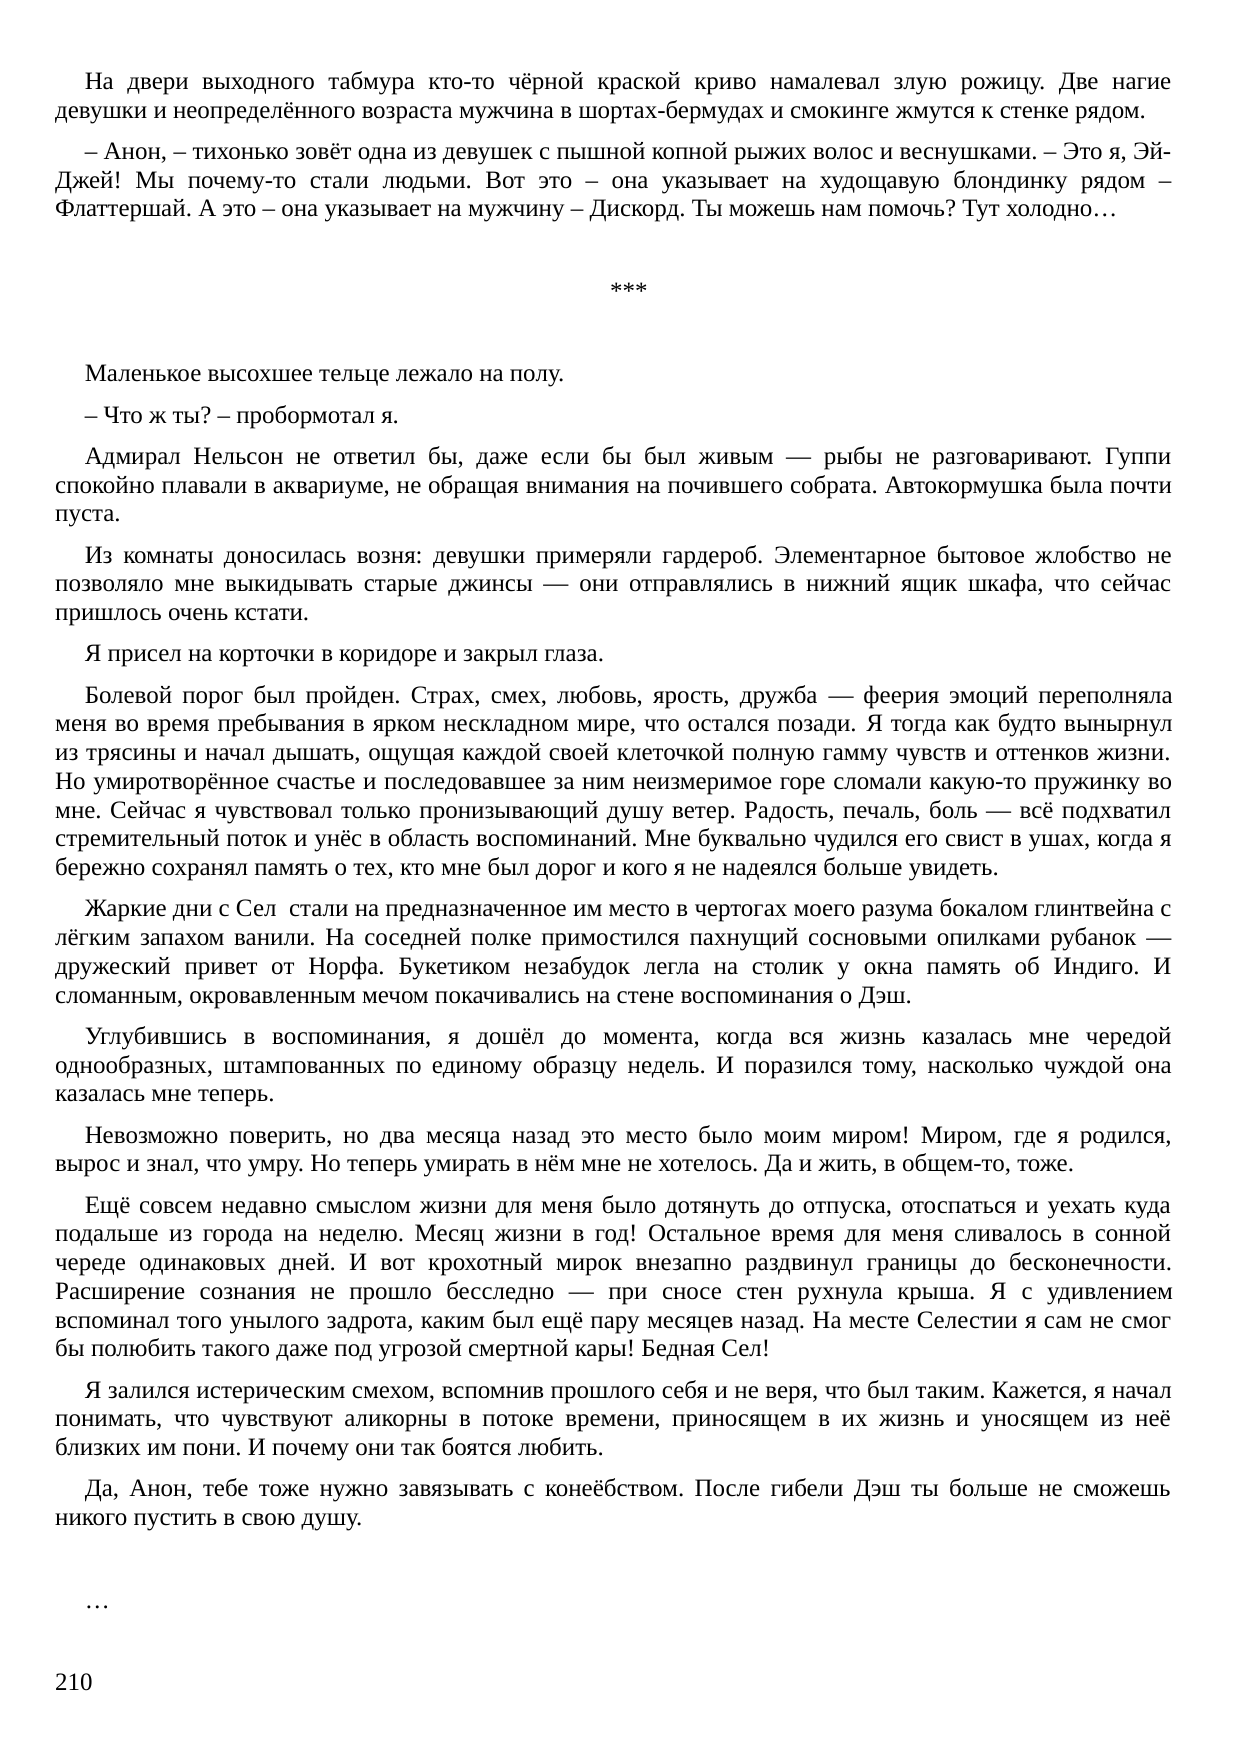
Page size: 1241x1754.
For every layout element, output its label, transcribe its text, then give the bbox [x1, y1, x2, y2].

text – Что ж ты? – пробормотал я. [55, 400, 1173, 428]
text Ещё совсем недавно смыслом жизни для меня было дотянуть до отпуска, отоспаться и уехать куда подальше из города на неделю. Месяц жизни в год! Остальное время для меня сливалось в сонной череде одинаковых дней. И вот крохотный мирок внезапно раздвинул границы до бесконечности. Расширение сознания не прошло бесследно — при сносе стен рухнула крыша. Я с удивлением вспоминал того унылого задрота, каким был ещё пару месяцев назад. На месте Селестии я сам не смог бы полюбить такого даже под угрозой смертной кары! Бедная Сел! [55, 1190, 1173, 1362]
text На двери выходного табмура кто-то чёрной краской криво намалевал злую рожицу. Две нагие девушки и неопределённого возраста мужчина в шортах-бермудах и смокинге жмутся к стенке рядом. [55, 66, 1173, 123]
text Адмирал Нельсон не ответил бы, даже если бы был живым — рыбы не разговаривают. Гуппи спокойно плавали в аквариуме, не обращая внимания на почившего собрата. Автокормушка была почти пуста. [55, 441, 1173, 527]
text Я залился истерическим смехом, вспомнив прошлого себя и не веря, что был таким. Кажется, я начал понимать, что чувствуют аликорны в потоке времени, приносящем в их жизнь и уносящем из неё близких им пони. И почему они так боятся любить. [55, 1375, 1173, 1461]
text Болевой порог был пройден. Страх, смех, любовь, ярость, дружба — феерия эмоций переполняла меня во время пребывания в ярком нескладном мире, что остался позади. Я тогда как будто вынырнул из трясины и начал дышать, ощущая каждой своей клеточкой полную гамму чувств и оттенков жизни. Но умиротворённое счастье и последовавшее за ним неизмеримое горе сломали какую-то пружинку во мне. Сейчас я чувствовал только пронизывающий душу ветер. Радость, печаль, боль — всё подхватил стремительный поток и унёс в область воспоминаний. Мне буквально чудился его свист в ушах, когда я бережно сохранял память о тех, кто мне был дорог и кого я не надеялся больше увидеть. [55, 680, 1173, 881]
text Невозможно поверить, но два месяца назад это место было моим миром! Миром, где я родился, вырос и знал, что умру. Но теперь умирать в нём мне не хотелось. Да и жить, в общем-то, тоже. [55, 1120, 1173, 1177]
text Жаркие дни с Сел стали на предназначенное им место в чертогах моего разума бокалом глинтвейна с лёгким запахом ванили. На соседней полке примостился пахнущий сосновыми опилками рубанок — дружеский привет от Норфа. Букетиком незабудок легла на столик у окна память об Индиго. И сломанным, окровавленным мечом покачивались на стене воспоминания о Дэш. [55, 893, 1173, 1008]
text Да, Анон, тебе тоже нужно завязывать с конеёбством. После гибели Дэш ты больше не сможешь никого пустить в свою душу. [55, 1473, 1173, 1531]
text … [55, 1585, 1173, 1613]
text *** [55, 276, 1173, 305]
text Я присел на корточки в коридоре и закрыл глаза. [55, 638, 1173, 667]
text Маленькое высохшее тельце лежало на полу. [55, 358, 1173, 387]
text Углубившись в воспоминания, я дошёл до момента, когда вся жизнь казалась мне чередой однообразных, штампованных по единому образцу недель. И поразился тому, насколько чуждой она казалась мне теперь. [55, 1021, 1173, 1107]
text Из комнаты доносилась возня: девушки примеряли гардероб. Элементарное бытовое жлобство не позволяло мне выкидывать старые джинсы — они отправлялись в нижний ящик шкафа, что сейчас пришлось очень кстати. [55, 540, 1173, 626]
text – Анон, – тихонько зовёт одна из девушек с пышной копной рыжих волос и веснушками. – Это я, Эй-Джей! Мы почему-то стали людьми. Вот это – она указывает на худощавую блондинку рядом – Флаттершай. А это – она указывает на мужчину – Дискорд. Ты можешь нам помочь? Тут холодно… [55, 136, 1173, 222]
